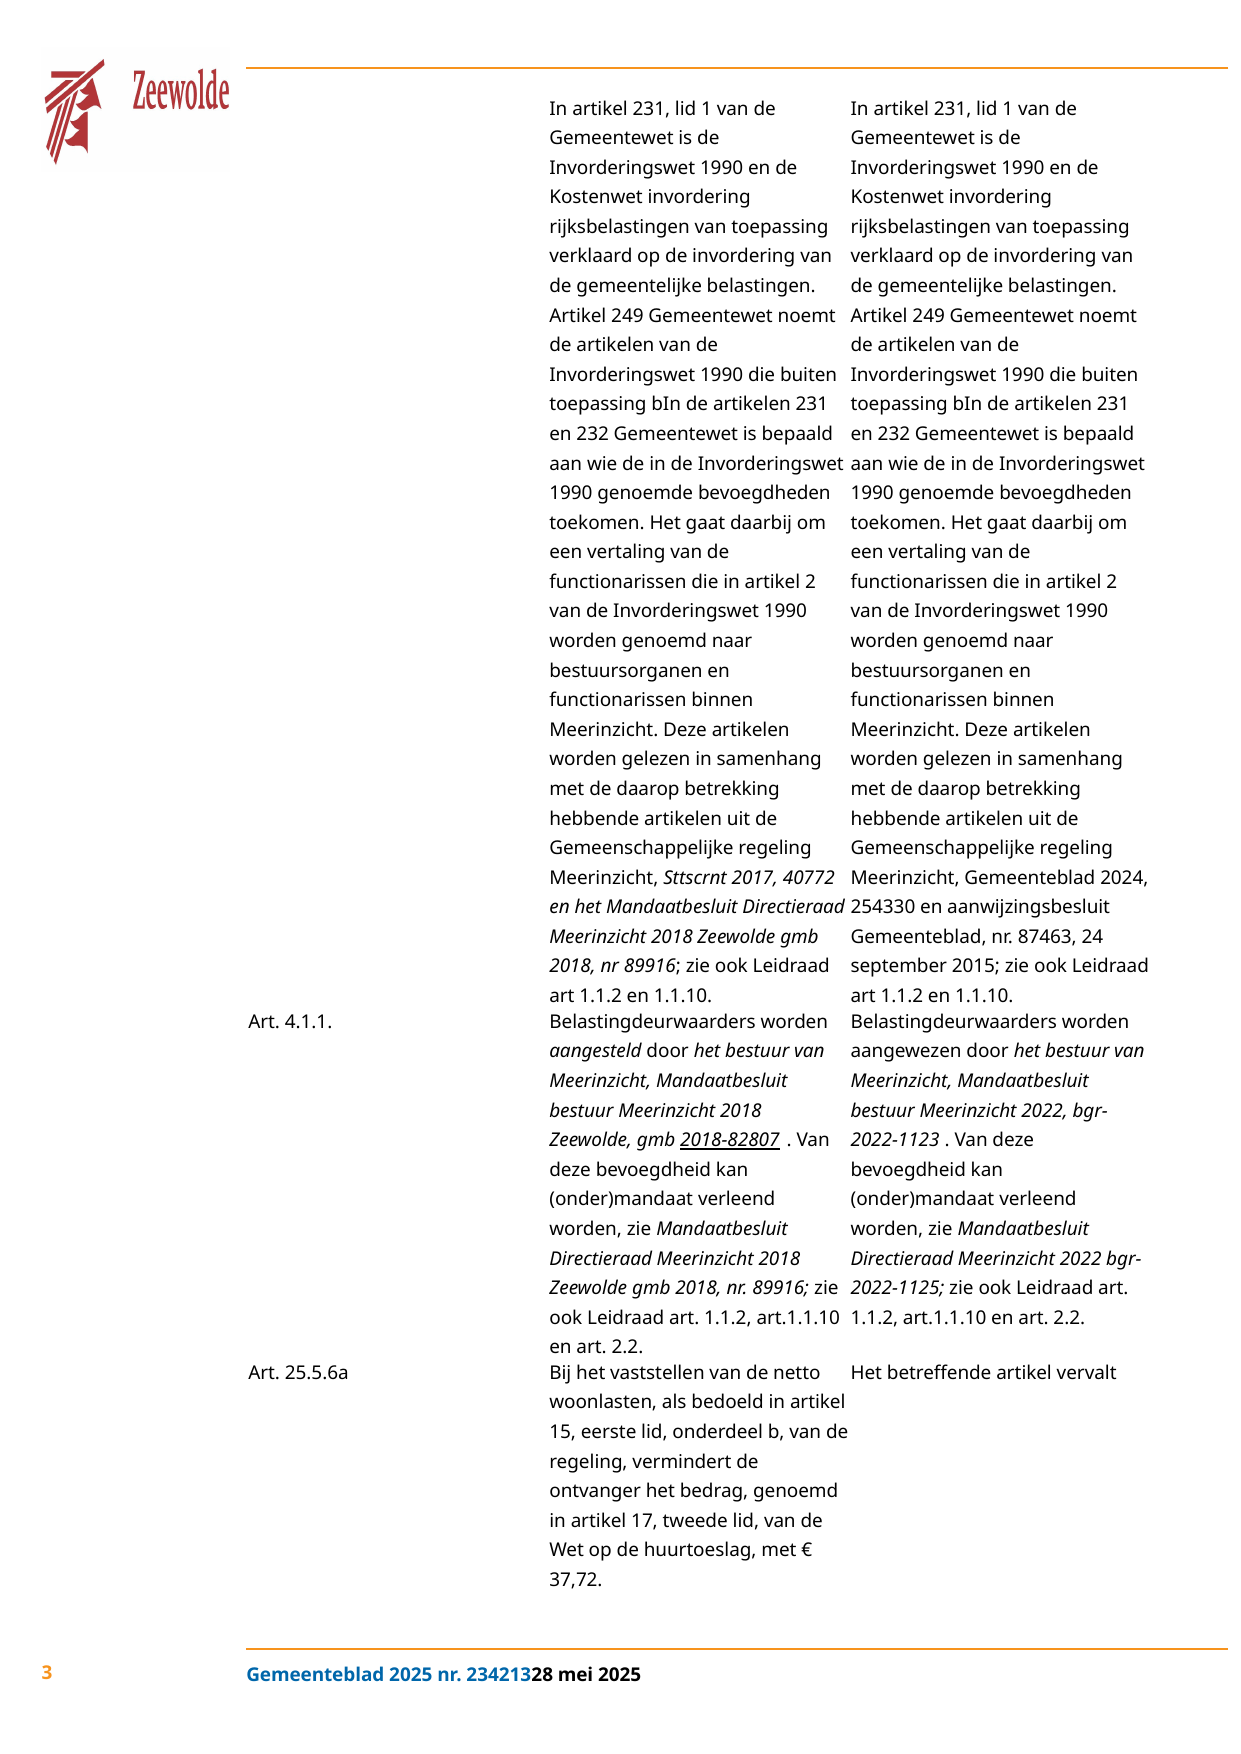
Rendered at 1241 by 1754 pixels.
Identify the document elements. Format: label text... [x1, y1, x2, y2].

table_cell In artikel 231, lid 1 van de Gemeentewet is de Invorderingswet 1990 en de Kostenwet invordering rijksbelastingen van toepassing verklaard op de invordering van de gemeentelijke belastingen. Artikel 249 Gemeentewet noemt de artikelen van de Invorderingswet 1990 die buiten toepassing bIn de artikelen 231 en 232 Gemeentewet is bepaald aan wie de in de Invorderingswet 1990 genoemde bevoegdheden toekomen. Het gaat daarbij om een vertaling van de functionarissen die in artikel 2 van de Invorderingswet 1990 worden genoemd naar bestuursorganen en functionarissen binnen Meerinzicht. Deze artikelen worden gelezen in samenhang met de daarop betrekking hebbende artikelen uit de Gemeenschappelijke regeling Meerinzicht, Gemeenteblad 2024, 254330 en aanwijzingsbesluit Gemeenteblad, nr. 87463, 24 september 2015; zie ook Leidraad art 1.1.2 en 1.1.10. [850, 95, 1152, 1008]
table_cell [248, 95, 549, 1008]
table_cell Art. 4.1.1. [248, 1008, 549, 1359]
table_cell Belastingdeurwaarders worden aangesteld door het bestuur van Meerinzicht, Mandaatbesluit bestuur Meerinzicht 2018 Zeewolde, gmb 2018-82807 . Van deze bevoegdheid kan (onder)mandaat verleend worden, zie Mandaatbesluit Directieraad Meerinzicht 2018 Zeewolde gmb 2018, nr. 89916; zie ook Leidraad art. 1.1.2, art.1.1.10 en art. 2.2. [549, 1008, 850, 1359]
table_cell Art. 25.5.6a [248, 1359, 549, 1592]
table_cell In artikel 231, lid 1 van de Gemeentewet is de Invorderingswet 1990 en de Kostenwet invordering rijksbelastingen van toepassing verklaard op de invordering van de gemeentelijke belastingen. Artikel 249 Gemeentewet noemt de artikelen van de Invorderingswet 1990 die buiten toepassing bIn de artikelen 231 en 232 Gemeentewet is bepaald aan wie de in de Invorderingswet 1990 genoemde bevoegdheden toekomen. Het gaat daarbij om een vertaling van de functionarissen die in artikel 2 van de Invorderingswet 1990 worden genoemd naar bestuursorganen en functionarissen binnen Meerinzicht. Deze artikelen worden gelezen in samenhang met de daarop betrekking hebbende artikelen uit de Gemeenschappelijke regeling Meerinzicht, Sttscrnt 2017, 40772 en het Mandaatbesluit Directieraad Meerinzicht 2018 Zeewolde gmb 2018, nr 89916; zie ook Leidraad art 1.1.2 en 1.1.10. [549, 95, 850, 1008]
picture [41, 47, 231, 172]
table_cell Het betreffende artikel vervalt [850, 1359, 1152, 1592]
table_cell Bij het vaststellen van de netto woonlasten, als bedoeld in artikel 15, eerste lid, onderdeel b, van de regeling, vermindert de ontvanger het bedrag, genoemd in artikel 17, tweede lid, van de Wet op de huurtoeslag, met € 37,72. [549, 1359, 850, 1592]
table_cell Belastingdeurwaarders worden aangewezen door het bestuur van Meerinzicht, Mandaatbesluit bestuur Meerinzicht 2022, bgr-2022-1123 . Van deze bevoegdheid kan (onder)mandaat verleend worden, zie Mandaatbesluit Directieraad Meerinzicht 2022 bgr-2022-1125; zie ook Leidraad art. 1.1.2, art.1.1.10 en art. 2.2. [850, 1008, 1152, 1359]
